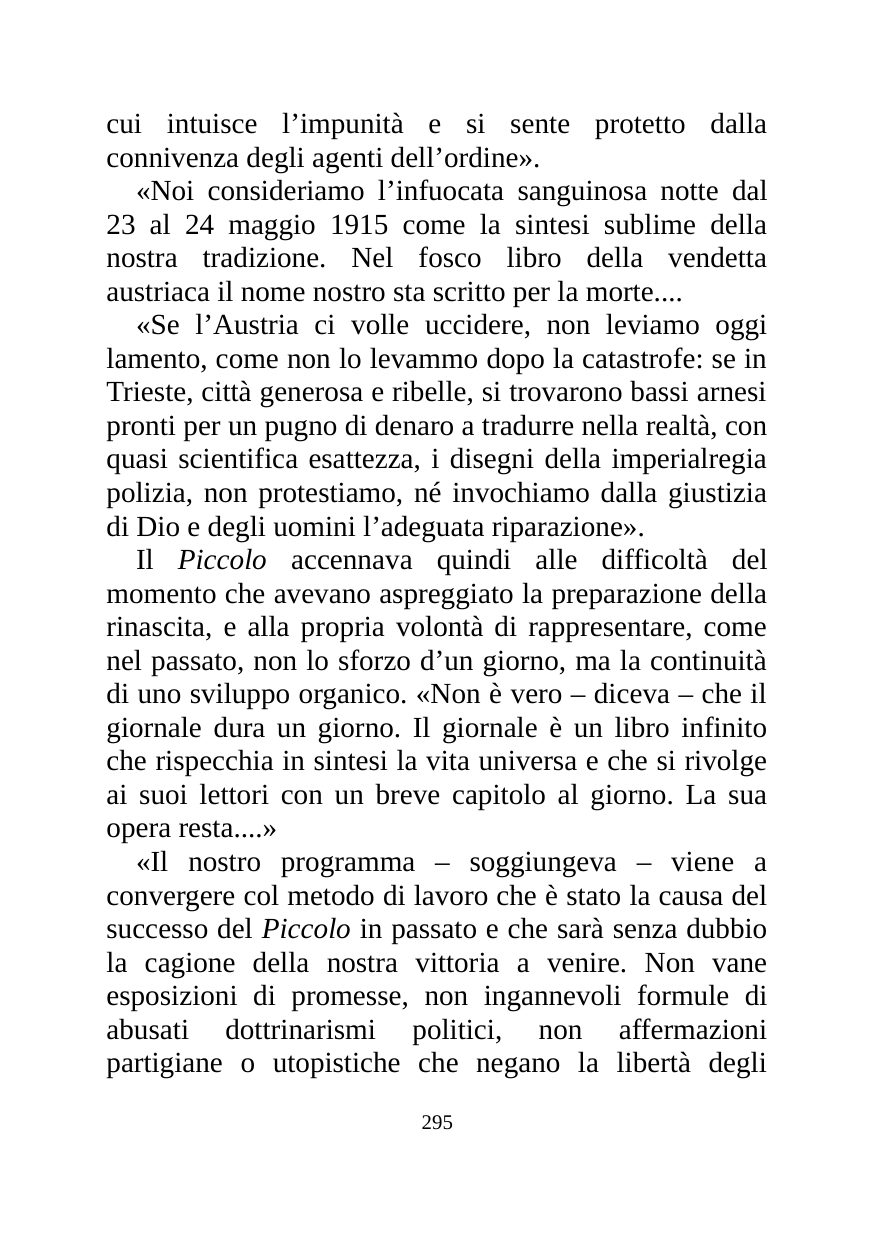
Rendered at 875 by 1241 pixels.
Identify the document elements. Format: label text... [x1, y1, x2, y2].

text «Noi consideriamo l’infuocata sanguinosa notte dal 23 al 24 maggio 1915 come la sintesi sublime della nostra tradizione. Nel fosco libro della vendetta austriaca il nome nostro sta scritto per la morte.... [106, 173, 768, 307]
text Il Piccolo accennava quindi alle difficoltà del momento che avevano aspreggiato la preparazione della rinascita, e alla propria volontà di rappresentare, come nel passato, non lo sforzo d’un giorno, ma la continuità di uno sviluppo organico. «Non è vero – diceva – che il giornale dura un giorno. Il giornale è un libro infinito che rispecchia in sintesi la vita universa e che si rivolge ai suoi lettori con un breve capitolo al giorno. La sua opera resta....» [106, 542, 768, 844]
text cui intuisce l’impunità e si sente protetto dalla connivenza degli agenti dell’ordine». [106, 106, 768, 173]
text «Il nostro programma – soggiungeva – viene a convergere col metodo di lavoro che è stato la causa del successo del Piccolo in passato e che sarà senza dubbio la cagione della nostra vittoria a venire. Non vane esposizioni di promesse, non ingannevoli formule di abusati dottrinarismi politici, non affermazioni partigiane o utopistiche che negano la libertà degli [106, 844, 768, 1079]
text «Se l’Austria ci volle uccidere, non leviamo oggi lamento, come non lo levammo dopo la catastrofe: se in Trieste, città generosa e ribelle, si trovarono bassi arnesi pronti per un pugno di denaro a tradurre nella realtà, con quasi scientifica esattezza, i disegni della imperialregia polizia, non protestiamo, né invochiamo dalla giustizia di Dio e degli uomini l’adeguata riparazione». [106, 307, 768, 542]
